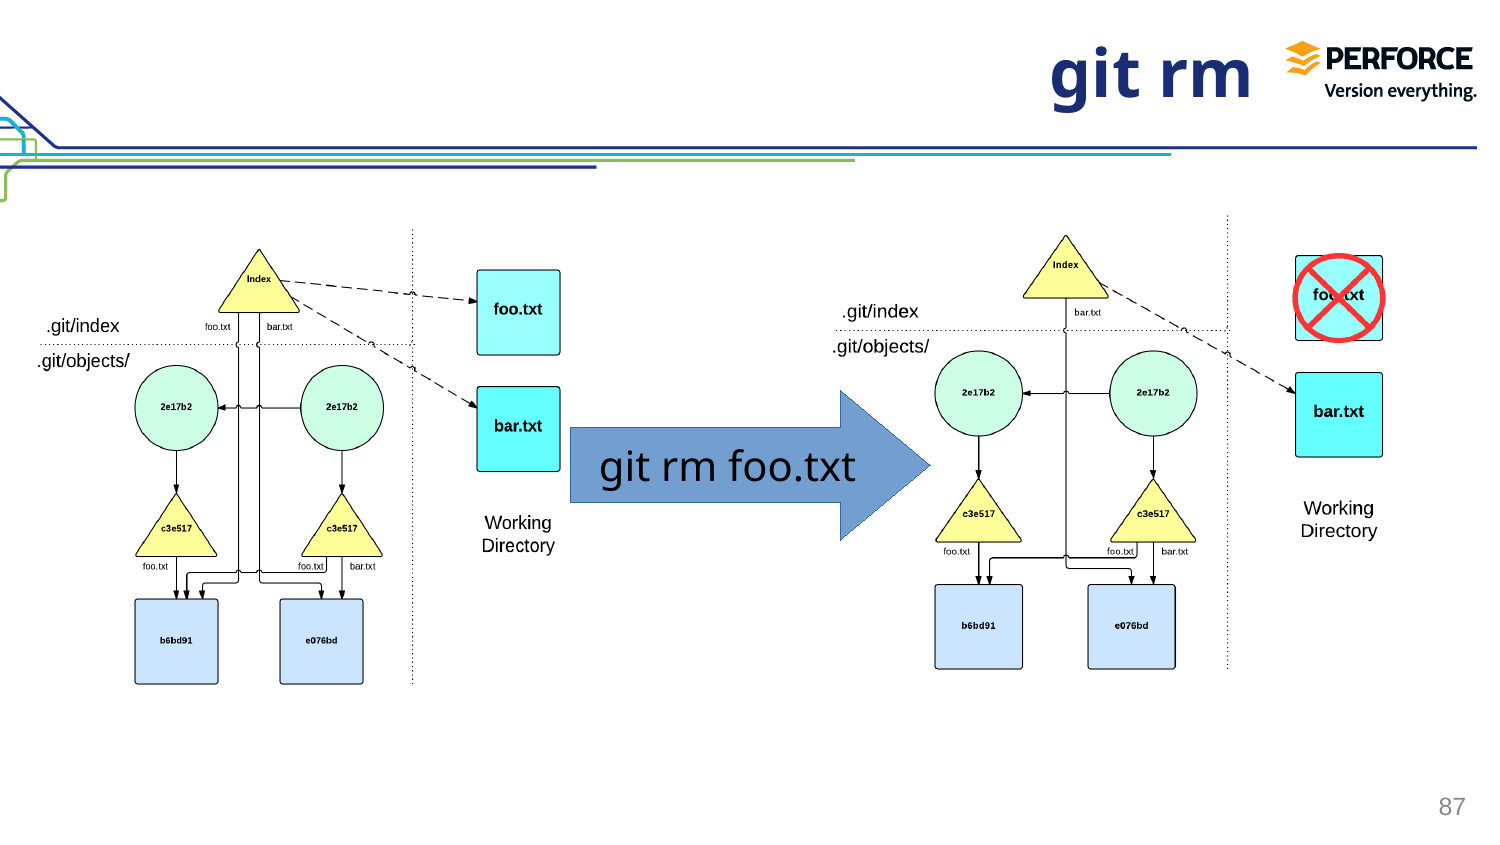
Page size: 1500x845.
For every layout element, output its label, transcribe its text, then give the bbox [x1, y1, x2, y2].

picture [0, 0, 1500, 845]
title git rm [1035, 0, 1336, 141]
text_box git rm foo.txt [570, 390, 931, 541]
text_box [1131, 782, 1482, 828]
